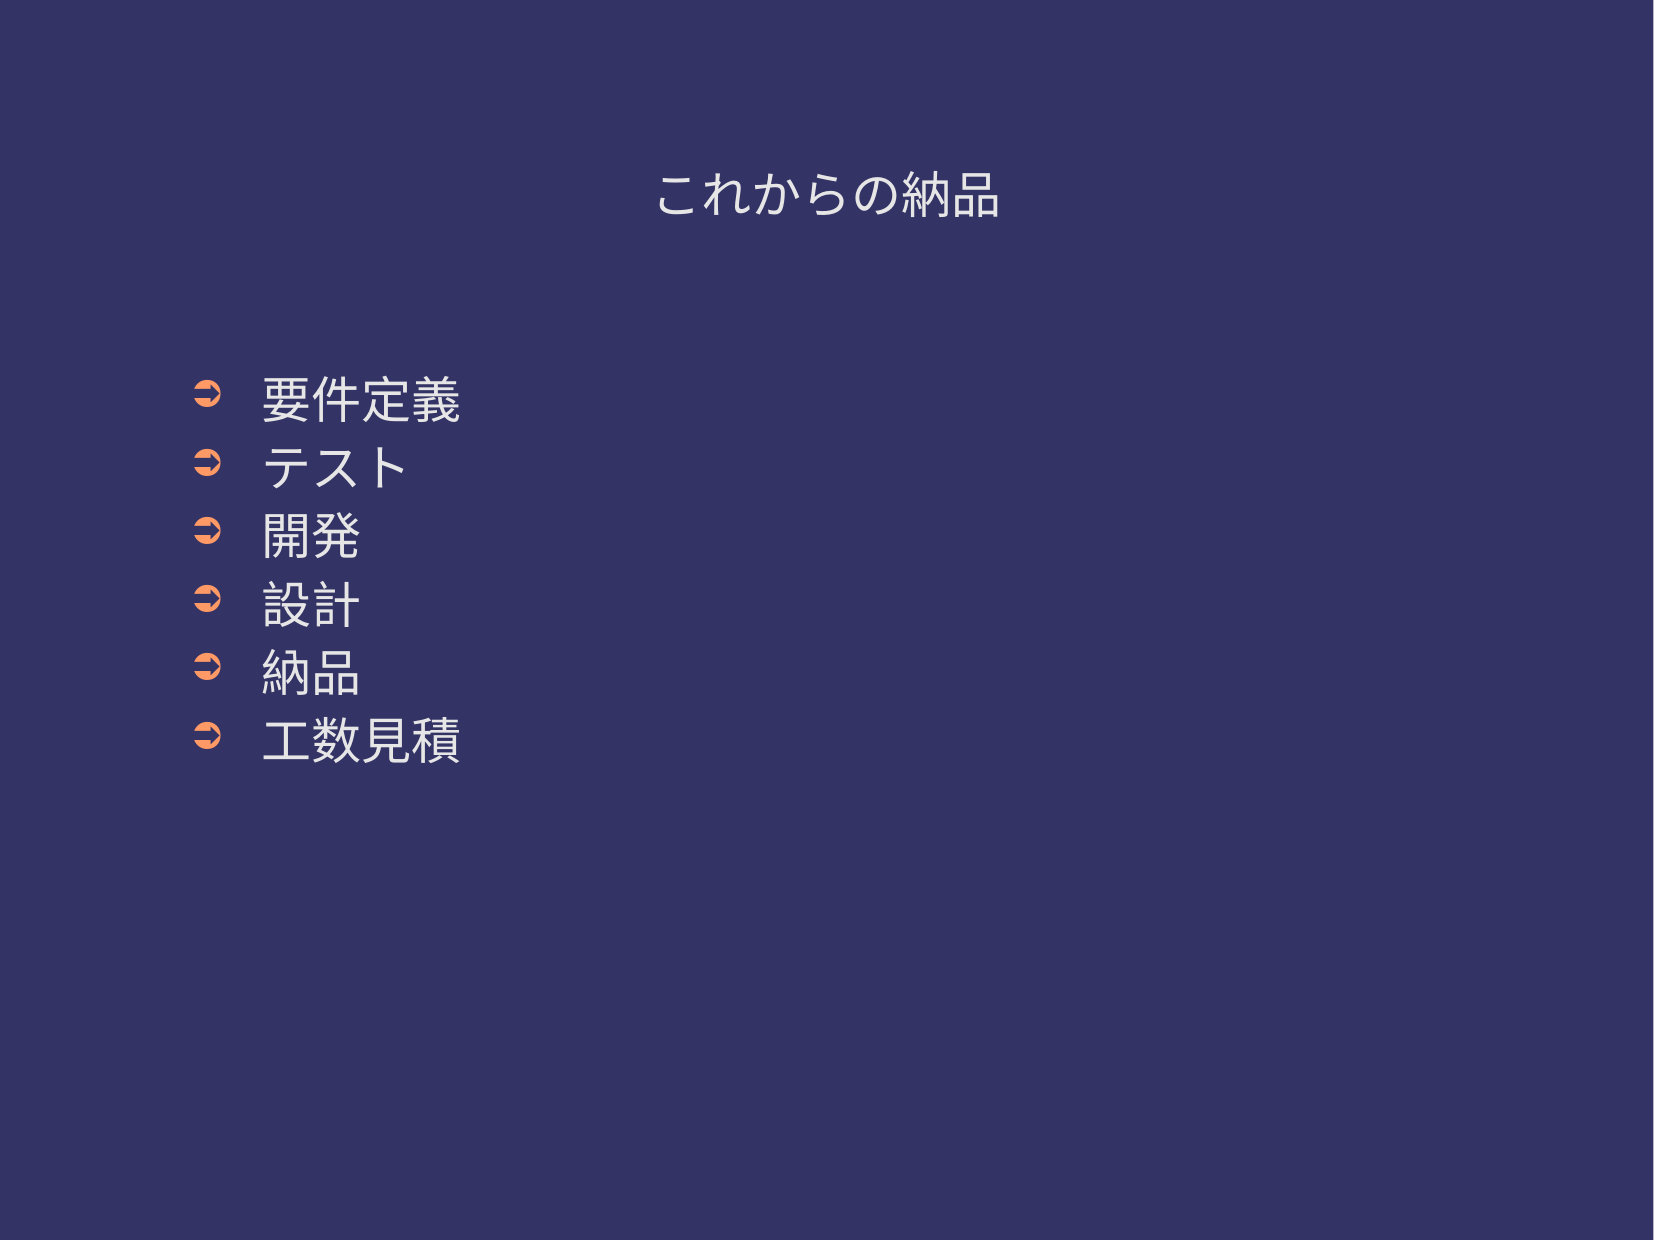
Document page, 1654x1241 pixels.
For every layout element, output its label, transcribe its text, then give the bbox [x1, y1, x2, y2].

list 要件定義 テスト 開発 設計 納品 工数見積 [178, 364, 1570, 1147]
title これからの納品 [118, 90, 1536, 298]
